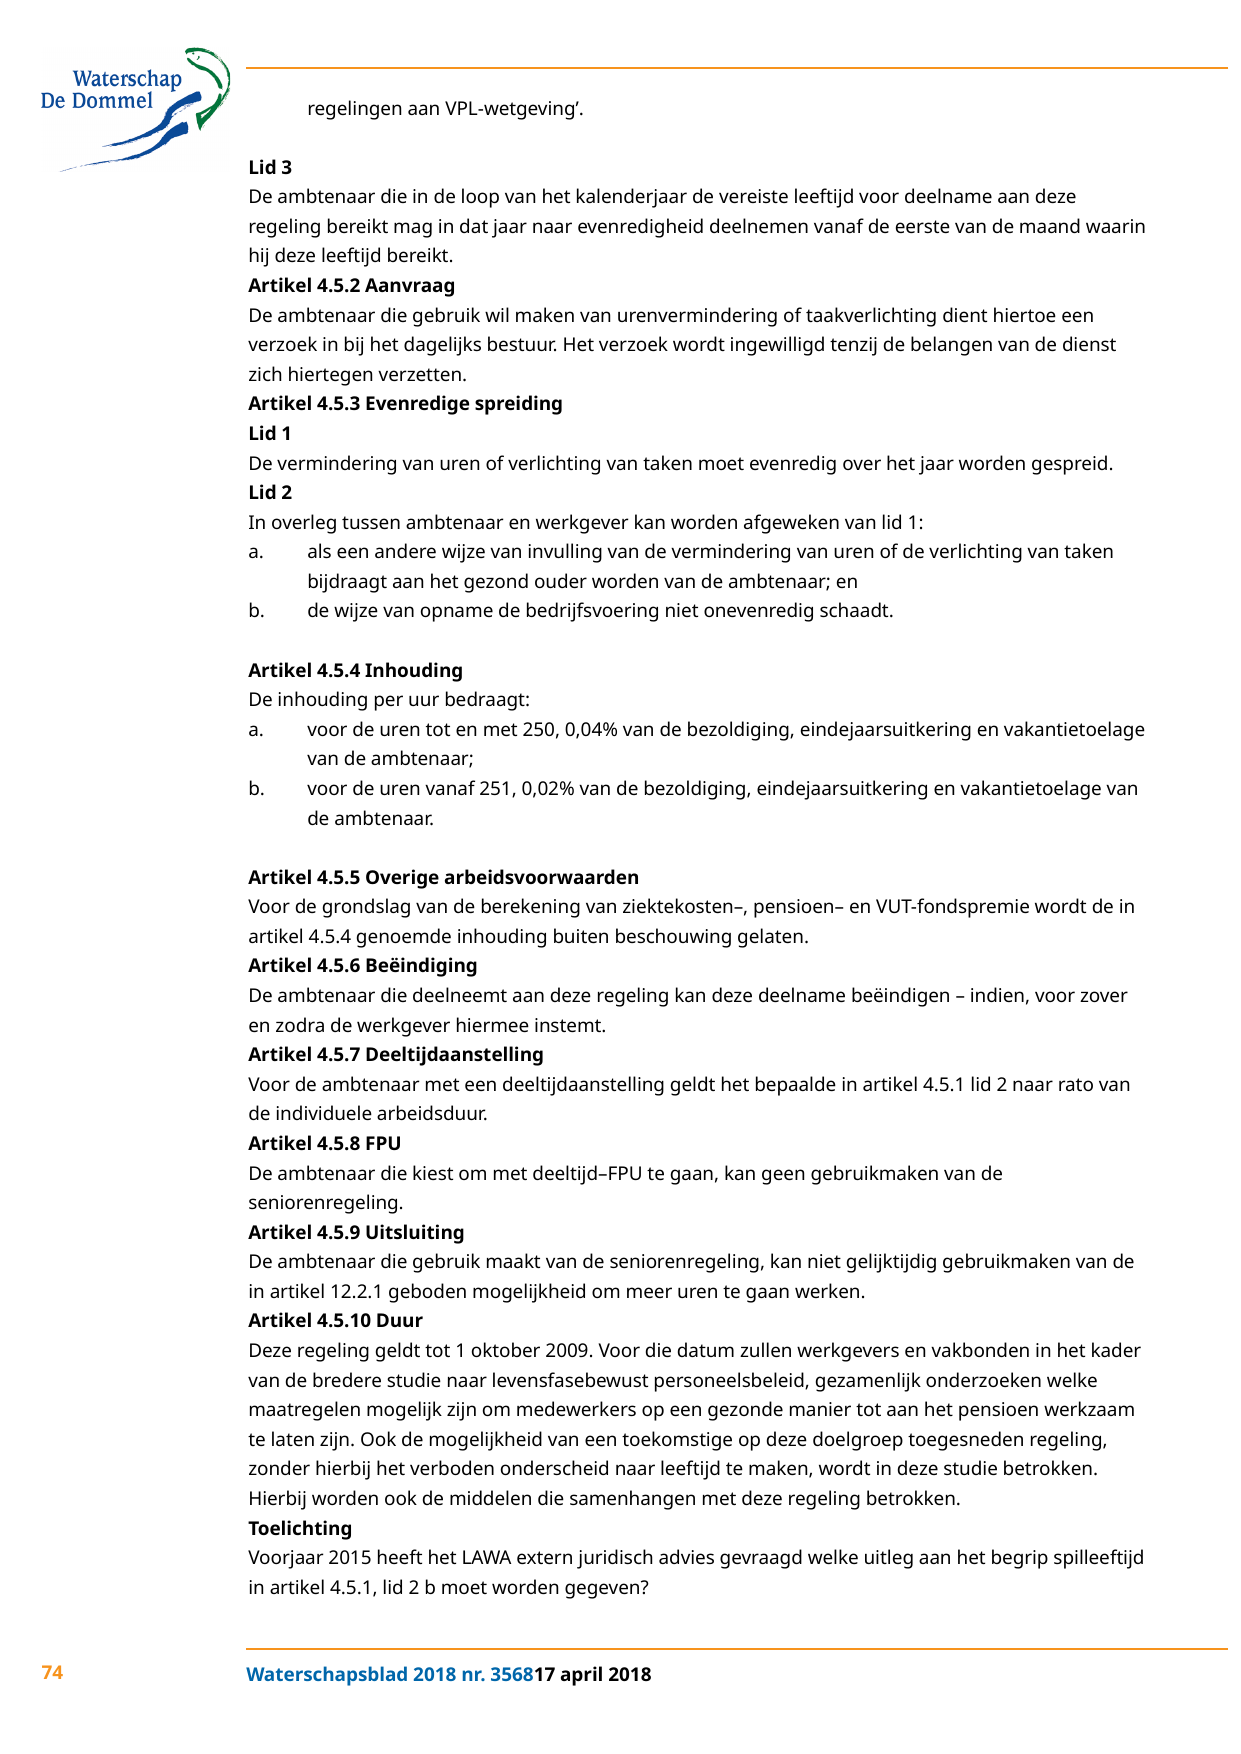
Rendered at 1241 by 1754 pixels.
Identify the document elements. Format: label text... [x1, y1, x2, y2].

text Artikel 4.5.10 Duur [248, 1308, 1152, 1333]
text Lid 3 [248, 154, 1152, 180]
text Voor de ambtenaar met een deeltijdaanstelling geldt het bepaalde in artikel 4.5.1 lid 2 naar rato van de individuele arbeidsduur. [248, 1071, 1152, 1126]
text Artikel 4.5.8 FPU [248, 1130, 1152, 1156]
text De inhouding per uur bedraagt: [248, 686, 1152, 712]
text De ambtenaar die in de loop van het kalenderjaar de vereiste leeftijd voor deelname aan deze regeling bereikt mag in dat jaar naar evenredigheid deelnemen vanaf de eerste van de maand waarin hij deze leeftijd bereikt. [248, 183, 1152, 268]
text Deze regeling geldt tot 1 oktober 2009. Voor die datum zullen werkgevers en vakbonden in het kader van de bredere studie naar levensfasebewust personeelsbeleid, gezamenlijk onderzoeken welke maatregelen mogelijk zijn om medewerkers op een gezonde manier tot aan het pensioen werkzaam te laten zijn. Ook de mogelijkheid van een toekomstige op deze doelgroep toegesneden regeling, zonder hierbij het verboden onderscheid naar leeftijd te maken, wordt in deze studie betrokken. Hierbij worden ook de middelen die samenhangen met deze regeling betrokken. [248, 1337, 1152, 1511]
text Artikel 4.5.4 Inhouding [248, 657, 1152, 683]
text Lid 2 [248, 479, 1152, 505]
list de wijze van opname de bedrijfsvoering niet onevenredig schaadt. [248, 598, 1152, 623]
text Artikel 4.5.2 Aanvraag [248, 272, 1152, 298]
text De vermindering van uren of verlichting van taken moet evenredig over het jaar worden gespreid. [248, 450, 1152, 476]
list voor de uren tot en met 250, 0,04% van de bezoldiging, eindejaarsuitkering en vakantietoelage van de ambtenaar; [248, 716, 1152, 771]
text Artikel 4.5.9 Uitsluiting [248, 1219, 1152, 1245]
text De ambtenaar die gebruik maakt van de seniorenregeling, kan niet gelijktijdig gebruikmaken van de in artikel 12.2.1 geboden mogelijkheid om meer uren te gaan werken. [248, 1248, 1152, 1304]
text Artikel 4.5.7 Deeltijdaanstelling [248, 1041, 1152, 1067]
picture [41, 47, 231, 172]
text Artikel 4.5.5 Overige arbeidsvoorwaarden [248, 864, 1152, 890]
text Voorjaar 2015 heeft het LAWA extern juridisch advies gevraagd welke uitleg aan het begrip spilleeftijd in artikel 4.5.1, lid 2 b moet worden gegeven? [248, 1544, 1152, 1600]
text Toelichting [248, 1515, 1152, 1541]
text De ambtenaar die deelneemt aan deze regeling kan deze deelname beëindigen – indien, voor zover en zodra de werkgever hiermee instemt. [248, 982, 1152, 1038]
list regelingen aan VPL-wetgeving’. [248, 95, 1152, 121]
list als een andere wijze van invulling van de vermindering van uren of de verlichting van taken bijdraagt aan het gezond ouder worden van de ambtenaar; en [248, 538, 1152, 594]
text Voor de grondslag van de berekening van ziektekosten–, pensioen– en VUT-fondspremie wordt de in artikel 4.5.4 genoemde inhouding buiten beschouwing gelaten. [248, 893, 1152, 949]
text De ambtenaar die kiest om met deeltijd–FPU te gaan, kan geen gebruikmaken van de seniorenregeling. [248, 1160, 1152, 1215]
text In overleg tussen ambtenaar en werkgever kan worden afgeweken van lid 1: [248, 509, 1152, 535]
text De ambtenaar die gebruik wil maken van urenvermindering of taakverlichting dient hiertoe een verzoek in bij het dagelijks bestuur. Het verzoek wordt ingewilligd tenzij de belangen van de dienst zich hiertegen verzetten. [248, 302, 1152, 387]
text Lid 1 [248, 420, 1152, 446]
text Artikel 4.5.3 Evenredige spreiding [248, 391, 1152, 416]
list voor de uren vanaf 251, 0,02% van de bezoldiging, eindejaarsuitkering en vakantietoelage van de ambtenaar. [248, 775, 1152, 831]
text Artikel 4.5.6 Beëindiging [248, 953, 1152, 978]
